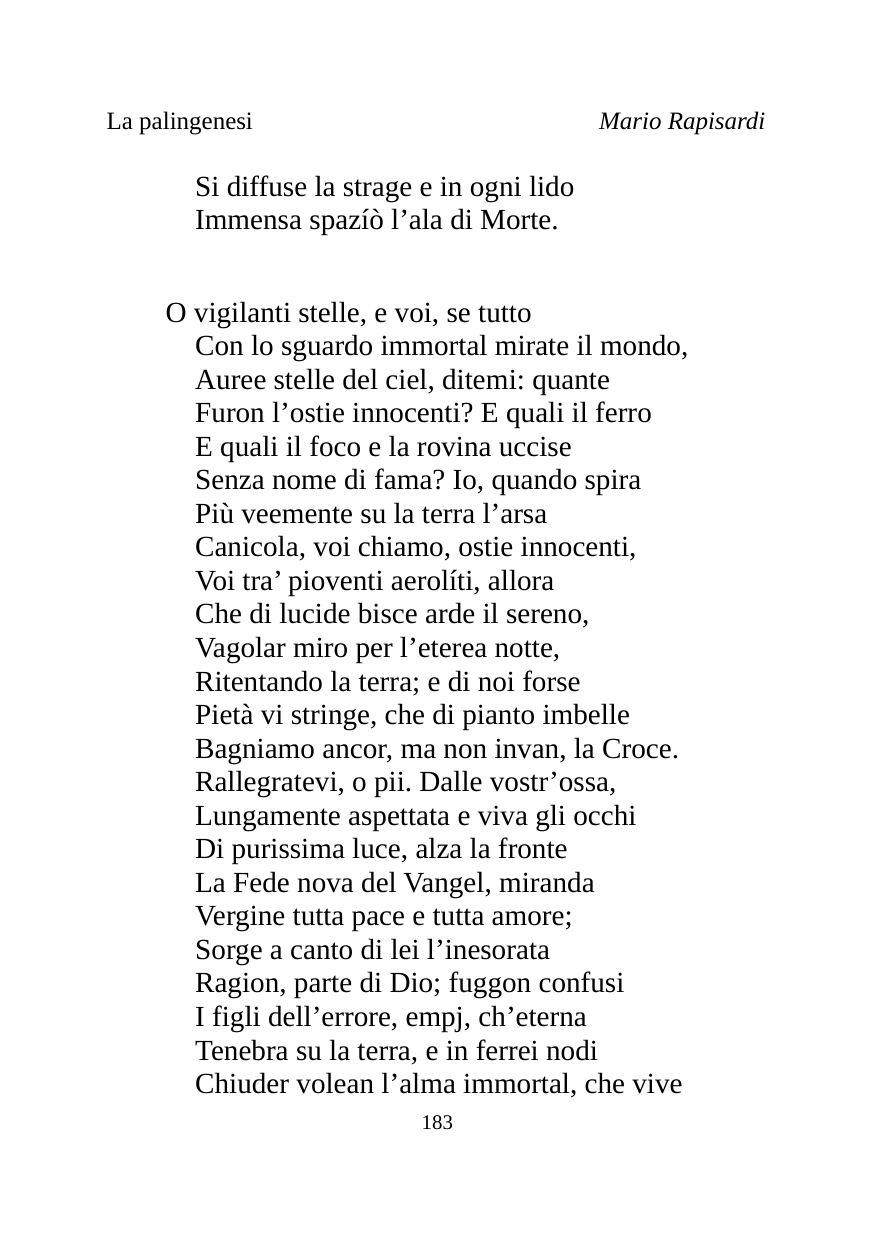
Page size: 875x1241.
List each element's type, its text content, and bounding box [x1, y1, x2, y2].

text Si diffuse la strage e in ogni lido Immensa spazíò l’ala di Morte. [195, 169, 768, 236]
text O vigilanti stelle, e voi, se tutto Con lo sguardo immortal mirate il mondo, Auree stelle del ciel, ditemi: quante Furon l’ostie innocenti? E quali il ferro E quali il foco e la rovina uccise Senza nome di fama? Io, quando spira Più veemente su la terra l’arsa Canicola, voi chiamo, ostie innocenti, Voi tra’ pioventi aerolíti, allora Che di lucide bisce arde il sereno, Vagolar miro per l’eterea notte, Ritentando la terra; e di noi forse Pietà vi stringe, che di pianto imbelle Bagniamo ancor, ma non invan, la Croce. Rallegratevi, o pii. Dalle vostr’ossa, Lungamente aspettata e viva gli occhi Di purissima luce, alza la fronte La Fede nova del Vangel, miranda Vergine tutta pace e tutta amore; Sorge a canto di lei l’inesorata Ragion, parte di Dio; fuggon confusi I figli dell’errore, empj, ch’eterna Tenebra su la terra, e in ferrei nodi Chiuder volean l’alma immortal, che vive [165, 295, 768, 1100]
